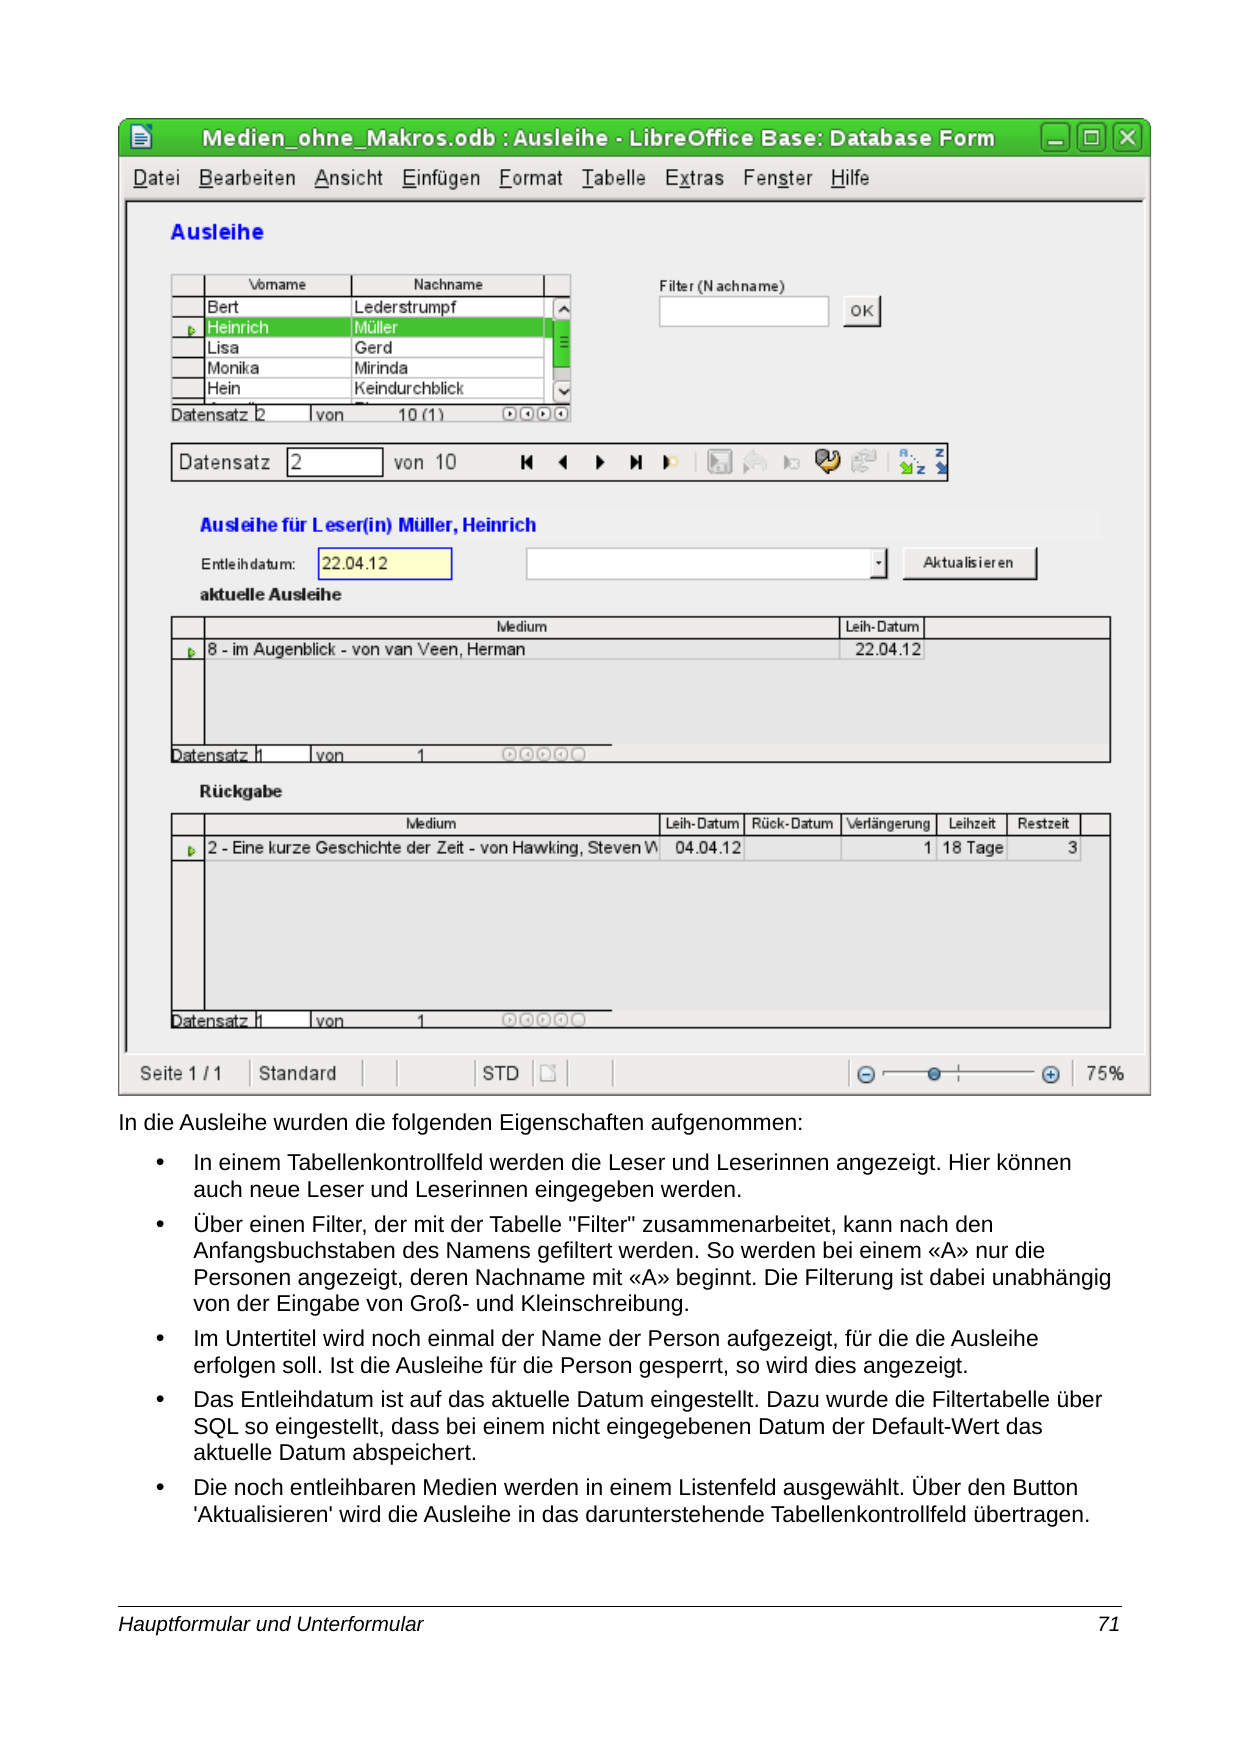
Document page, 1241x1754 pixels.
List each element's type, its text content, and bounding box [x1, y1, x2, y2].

picture [118, 118, 1152, 1096]
list Im Untertitel wird noch einmal der Name der Person aufgezeigt, für die die Ausleihe erfolgen soll. Ist die Ausleihe für die Person gesperrt, so wird dies angezeigt. [156, 1323, 1122, 1378]
list Die noch entleihbaren Medien werden in einem Listenfeld ausgewählt. Über den Button 'Aktualisieren' wird die Ausleihe in das darunterstehende Tabellenkontrollfeld übertragen. [156, 1472, 1122, 1527]
list Das Entleihdatum ist auf das aktuelle Datum eingestellt. Dazu wurde die Filtertabelle über SQL so eingestellt, dass bei einem nicht eingegebenen Datum der Default-Wert das aktuelle Datum abspeichert. [156, 1384, 1122, 1466]
list In einem Tabellenkontrollfeld werden die Leser und Leserinnen angezeigt. Hier können auch neue Leser und Leserinnen eingegeben werden. [156, 1147, 1122, 1202]
text In die Ausleihe wurden die folgenden Eigenschaften aufgenommen: [118, 1108, 1122, 1135]
list Über einen Filter, der mit der Tabelle "Filter" zusammenarbeitet, kann nach den Anfangsbuchstaben des Namens gefiltert werden. So werden bei einem «A» nur die Personen angezeigt, deren Nachname mit «A» beginnt. Die Filterung ist dabei unabhängig von der Eingabe von Groß- und Kleinschreibung. [156, 1209, 1122, 1317]
